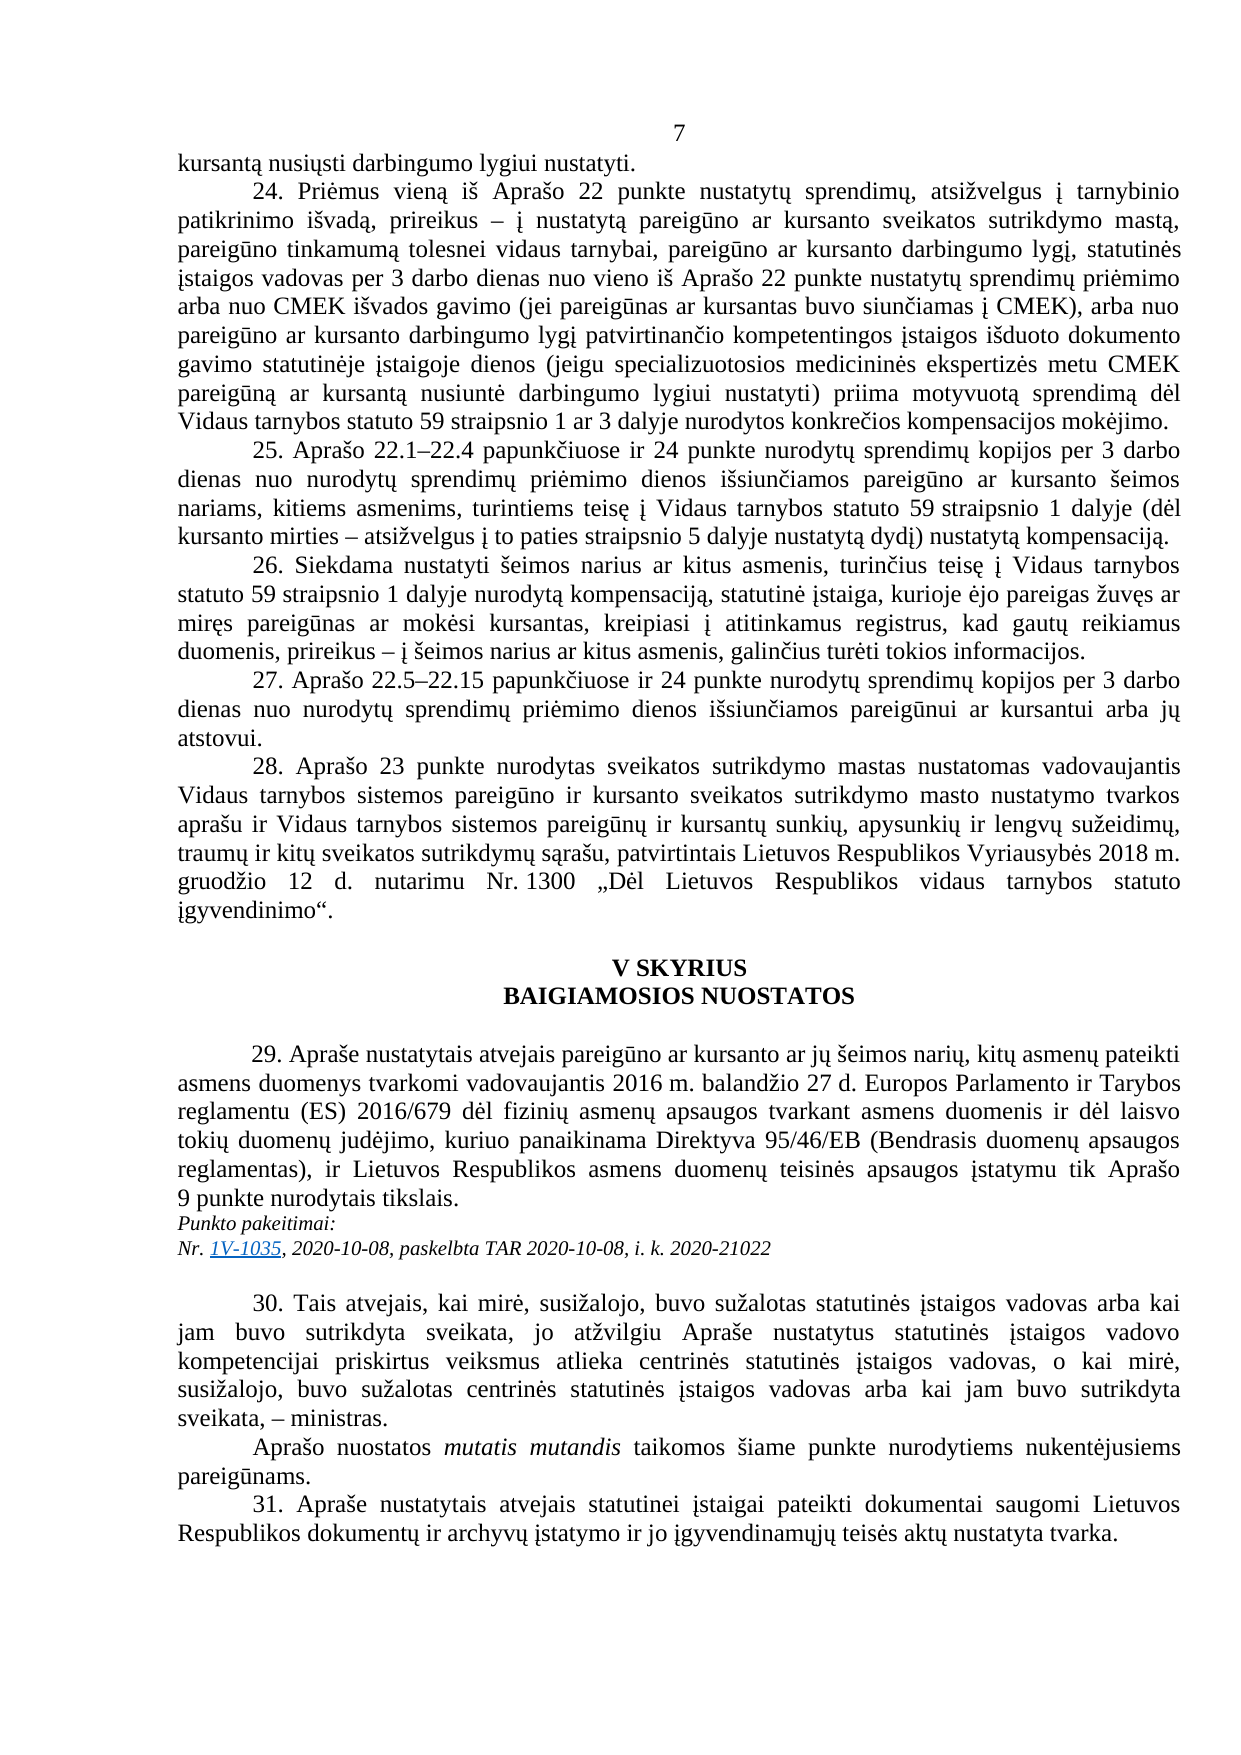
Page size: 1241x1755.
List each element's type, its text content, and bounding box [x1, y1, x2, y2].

text 27. Aprašo 22.5–22.15 papunkčiuose ir 24 punkte nurodytų sprendimų kopijos per 3 darbo dienas nuo nurodytų sprendimų priėmimo dienos išsiunčiamos pareigūnui ar kursantui arba jų atstovui. [177, 665, 1181, 751]
text 25. Aprašo 22.1–22.4 papunkčiuose ir 24 punkte nurodytų sprendimų kopijos per 3 darbo dienas nuo nurodytų sprendimų priėmimo dienos išsiunčiamos pareigūno ar kursanto šeimos nariams, kitiems asmenims, turintiems teisę į Vidaus tarnybos statuto 59 straipsnio 1 dalyje (dėl kursanto mirties – atsižvelgus į to paties straipsnio 5 dalyje nustatytą dydį) nustatytą kompensaciją. [177, 435, 1181, 550]
text Punkto pakeitimai: [177, 1211, 1181, 1235]
text V SKYRIUS [177, 953, 1181, 981]
text Aprašo nuostatos mutatis mutandis taikomos šiame punkte nurodytiems nukentėjusiems pareigūnams. [177, 1432, 1181, 1489]
text Baigiamosios nuostatos [177, 981, 1181, 1010]
text 29. Apraše nustatytais atvejais pareigūno ar kursanto ar jų šeimos narių, kitų asmenų pateikti asmens duomenys tvarkomi vadovaujantis 2016 m. balandžio 27 d. Europos Parlamento ir Tarybos reglamentu (ES) 2016/679 dėl fizinių asmenų apsaugos tvarkant asmens duomenis ir dėl laisvo tokių duomenų judėjimo, kuriuo panaikinama Direktyva 95/46/EB (Bendrasis duomenų apsaugos reglamentas), ir Lietuvos Respublikos asmens duomenų teisinės apsaugos įstatymu tik Aprašo 9 punkte nurodytais tikslais. [177, 1039, 1181, 1211]
text 28. Aprašo 23 punkte nurodytas sveikatos sutrikdymo mastas nustatomas vadovaujantis Vidaus tarnybos sistemos pareigūno ir kursanto sveikatos sutrikdymo masto nustatymo tvarkos aprašu ir Vidaus tarnybos sistemos pareigūnų ir kursantų sunkių, apysunkių ir lengvų sužeidimų, traumų ir kitų sveikatos sutrikdymų sąrašu, patvirtintais Lietuvos Respublikos Vyriausybės 2018 m. gruodžio 12 d. nutarimu Nr. 1300 „Dėl Lietuvos Respublikos vidaus tarnybos statuto įgyvendinimo“. [177, 751, 1181, 924]
text kursantą nusiųsti darbingumo lygiui nustatyti. [177, 148, 1181, 176]
text 24. Priėmus vieną iš Aprašo 22 punkte nustatytų sprendimų, atsižvelgus į tarnybinio patikrinimo išvadą, prireikus – į nustatytą pareigūno ar kursanto sveikatos sutrikdymo mastą, pareigūno tinkamumą tolesnei vidaus tarnybai, pareigūno ar kursanto darbingumo lygį, statutinės įstaigos vadovas per 3 darbo dienas nuo vieno iš Aprašo 22 punkte nustatytų sprendimų priėmimo arba nuo CMEK išvados gavimo (jei pareigūnas ar kursantas buvo siunčiamas į CMEK), arba nuo pareigūno ar kursanto darbingumo lygį patvirtinančio kompetentingos įstaigos išduoto dokumento gavimo statutinėje įstaigoje dienos (jeigu specializuotosios medicininės ekspertizės metu CMEK pareigūną ar kursantą nusiuntė darbingumo lygiui nustatyti) priima motyvuotą sprendimą dėl Vidaus tarnybos statuto 59 straipsnio 1 ar 3 dalyje nurodytos konkrečios kompensacijos mokėjimo. [177, 176, 1181, 435]
text 26. Siekdama nustatyti šeimos narius ar kitus asmenis, turinčius teisę į Vidaus tarnybos statuto 59 straipsnio 1 dalyje nurodytą kompensaciją, statutinė įstaiga, kurioje ėjo pareigas žuvęs ar miręs pareigūnas ar mokėsi kursantas, kreipiasi į atitinkamus registrus, kad gautų reikiamus duomenis, prireikus – į šeimos narius ar kitus asmenis, galinčius turėti tokios informacijos. [177, 550, 1181, 665]
text 30. Tais atvejais, kai mirė, susižalojo, buvo sužalotas statutinės įstaigos vadovas arba kai jam buvo sutrikdyta sveikata, jo atžvilgiu Apraše nustatytus statutinės įstaigos vadovo kompetencijai priskirtus veiksmus atlieka centrinės statutinės įstaigos vadovas, o kai mirė, susižalojo, buvo sužalotas centrinės statutinės įstaigos vadovas arba kai jam buvo sutrikdyta sveikata, – ministras. [177, 1288, 1181, 1432]
text Nr. 1V-1035, 2020-10-08, paskelbta TAR 2020-10-08, i. k. 2020-21022 [177, 1235, 1181, 1259]
text 31. Apraše nustatytais atvejais statutinei įstaigai pateikti dokumentai saugomi Lietuvos Respublikos dokumentų ir archyvų įstatymo ir jo įgyvendinamųjų teisės aktų nustatyta tvarka. [177, 1489, 1181, 1547]
